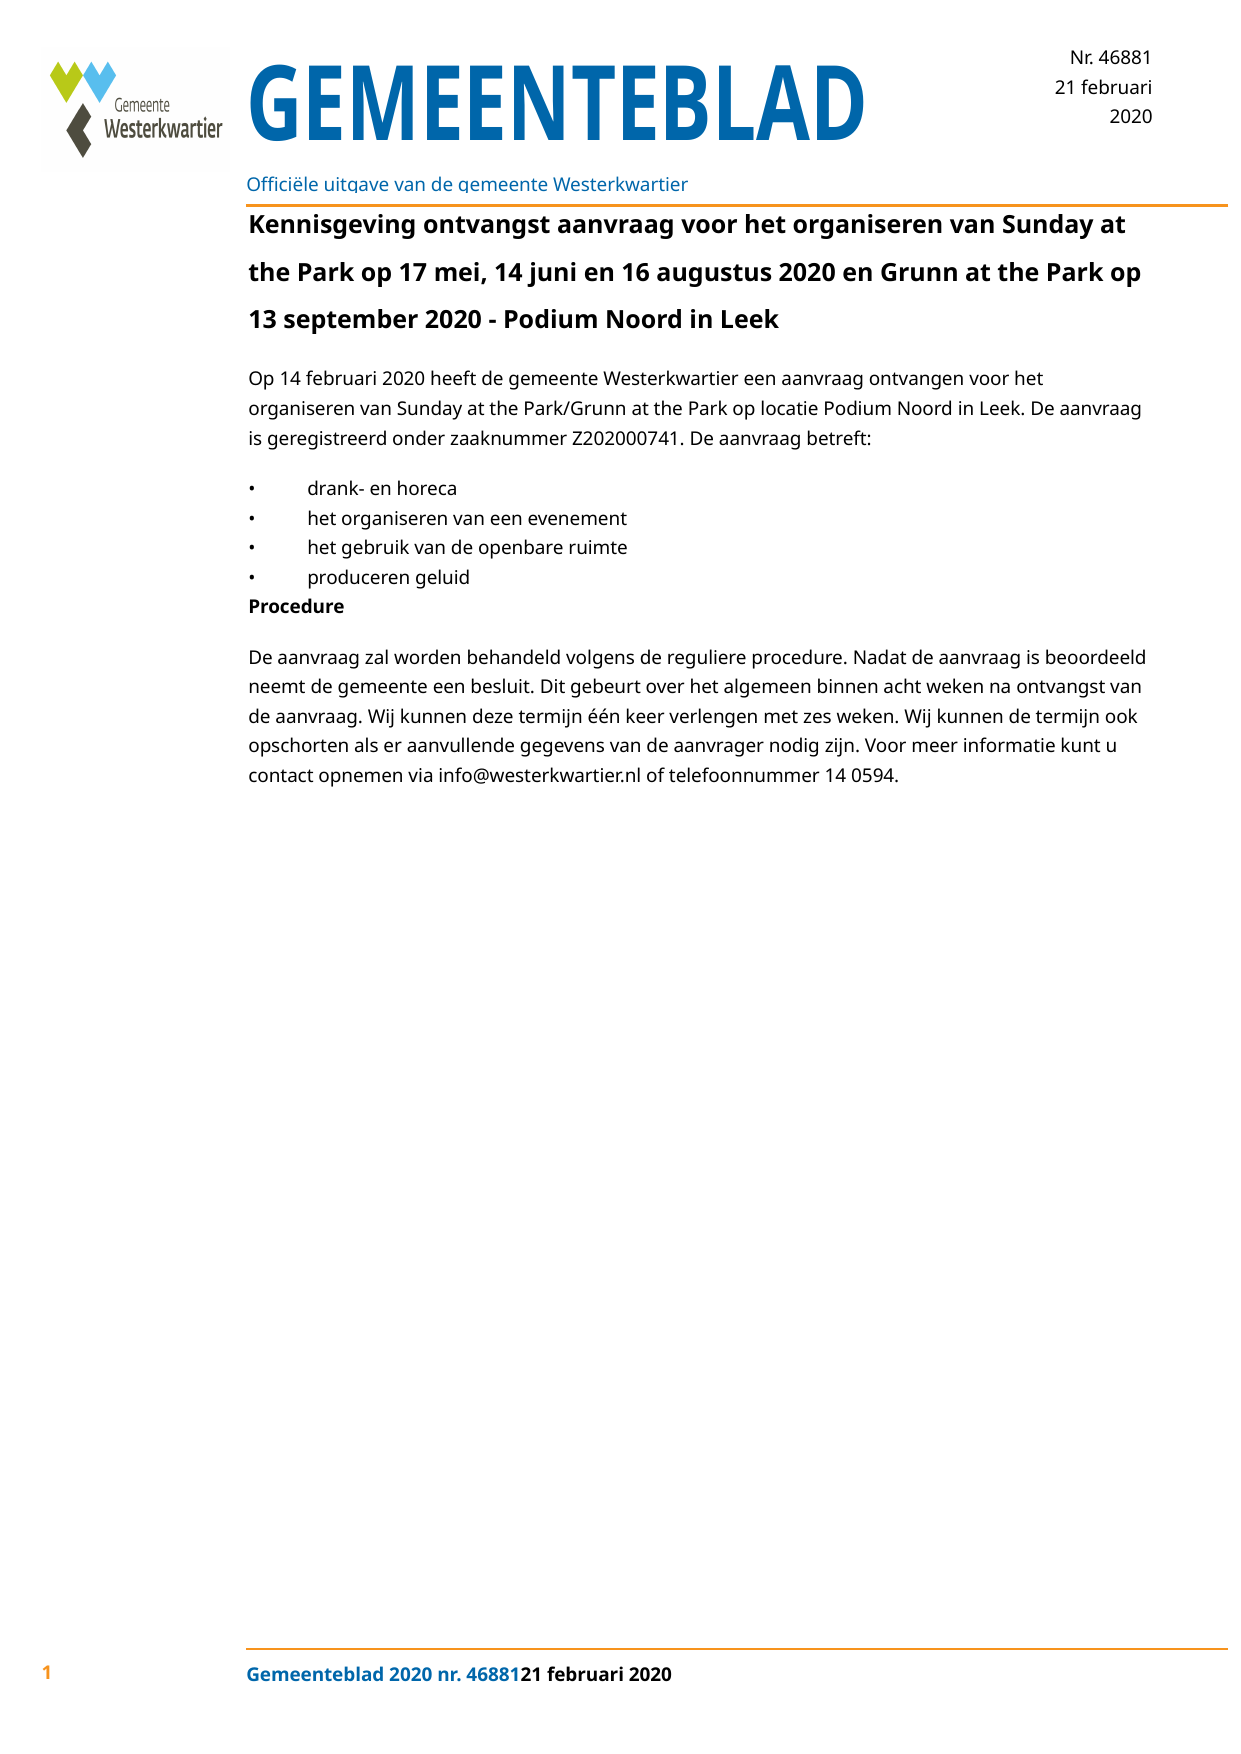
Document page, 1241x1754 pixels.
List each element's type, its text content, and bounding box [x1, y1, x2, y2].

list drank- en horeca [248, 475, 1152, 501]
picture [41, 47, 231, 172]
text Op 14 februari 2020 heeft de gemeente Westerkwartier een aanvraag ontvangen voor het organiseren van Sunday at the Park/Grunn at the Park op locatie Podium Noord in Leek. De aanvraag is geregistreerd onder zaaknummer Z202000741. De aanvraag betreft: [248, 366, 1152, 450]
text De aanvraag zal worden behandeld volgens de reguliere procedure. Nadat de aanvraag is beoordeeld neemt de gemeente een besluit. Dit gebeurt over het algemeen binnen acht weken na ontvangst van de aanvraag. Wij kunnen deze termijn één keer verlengen met zes weken. Wij kunnen de termijn ook opschorten als er aanvullende gegevens van de aanvrager nodig zijn. Voor meer informatie kunt u contact opnemen via info@westerkwartier.nl of telefoonnummer 14 0594. [248, 644, 1152, 788]
list het organiseren van een evenement [248, 505, 1152, 530]
text Kennisgeving ontvangst aanvraag voor het organiseren van Sunday at the Park op 17 mei, 14 juni en 16 augustus 2020 en Grunn at the Park op 13 september 2020 - Podium Noord in Leek [248, 207, 1152, 336]
list produceren geluid [248, 564, 1152, 589]
text Procedure [248, 593, 1152, 619]
list het gebruik van de openbare ruimte [248, 534, 1152, 560]
